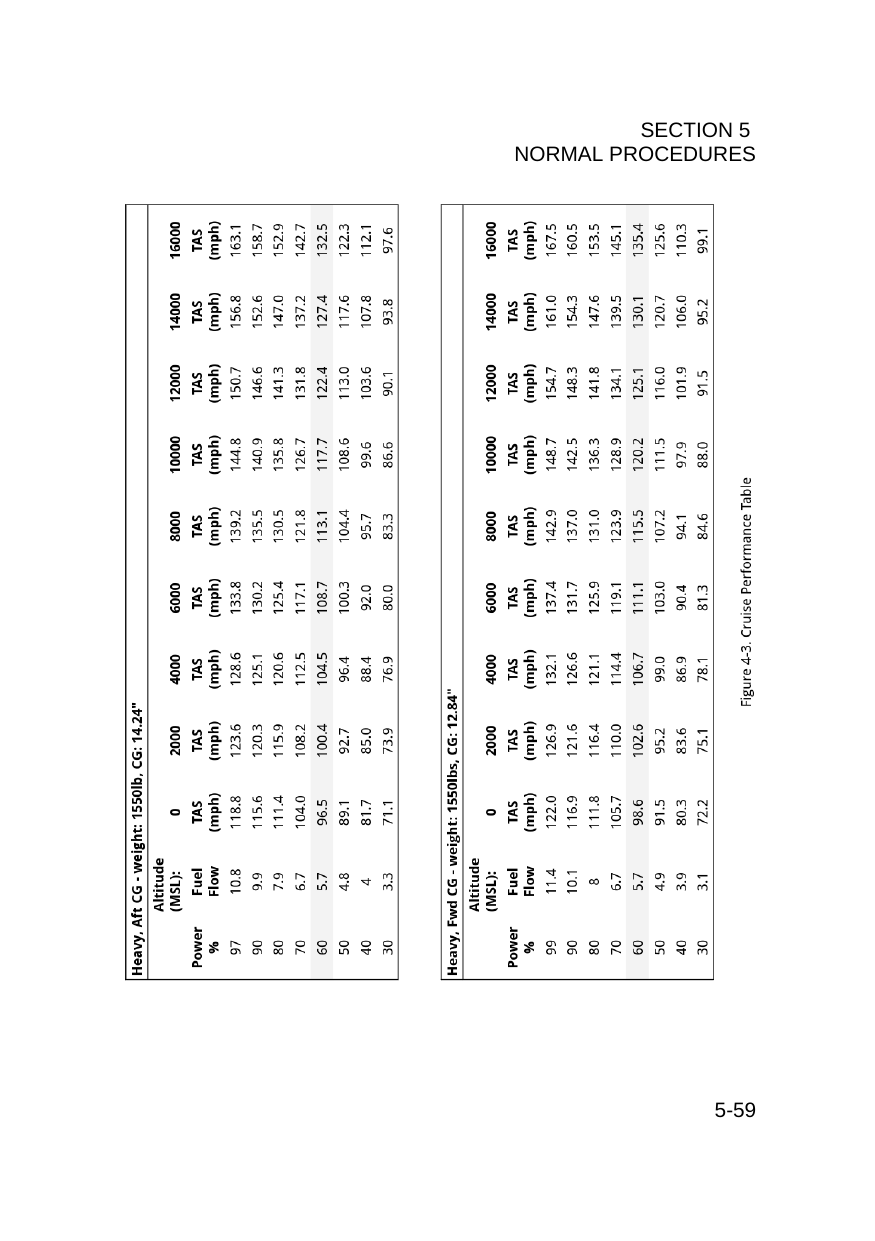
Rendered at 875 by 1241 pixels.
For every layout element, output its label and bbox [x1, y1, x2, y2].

picture [118, 196, 756, 988]
